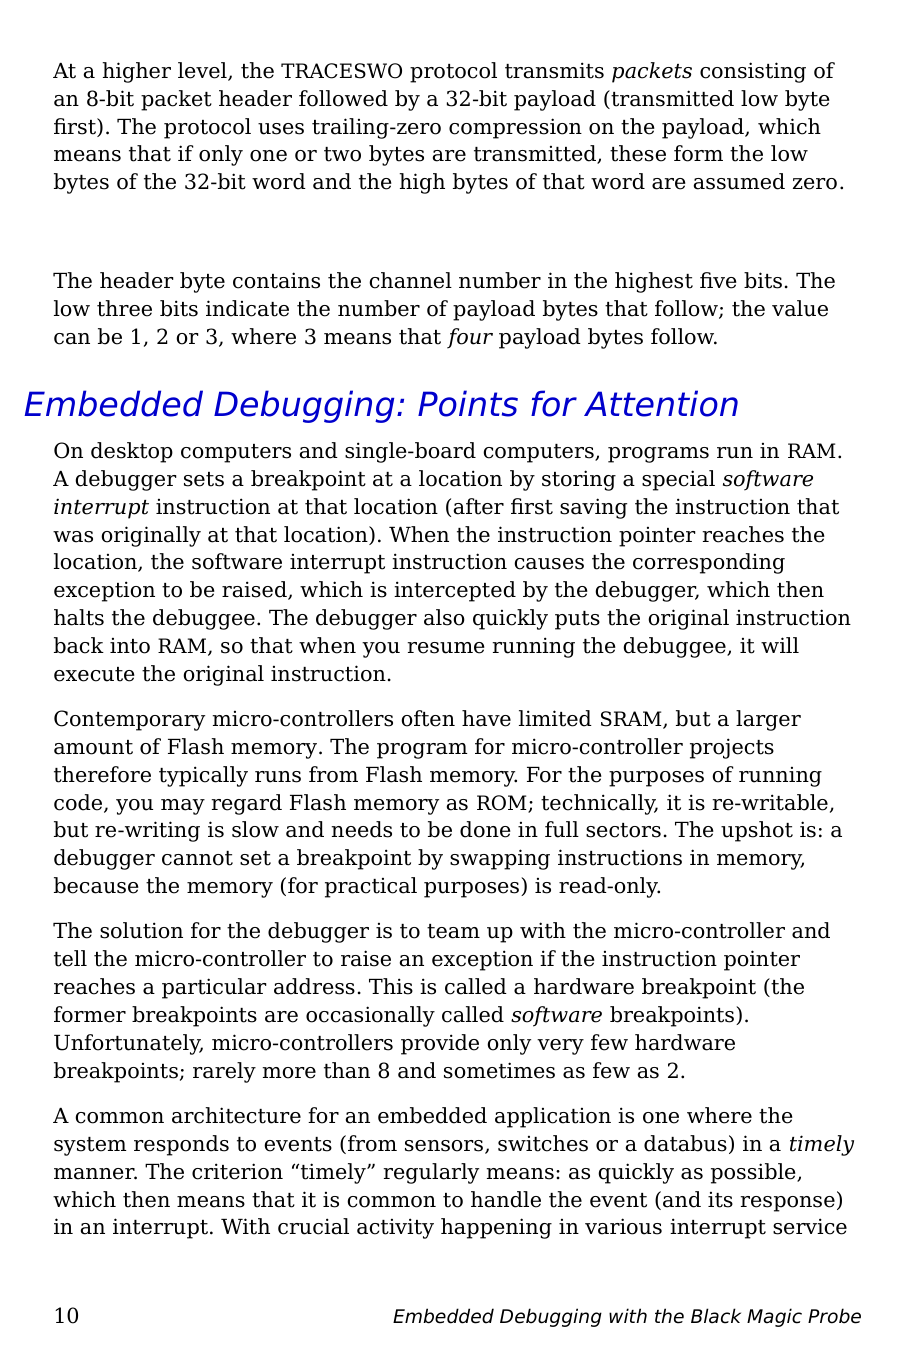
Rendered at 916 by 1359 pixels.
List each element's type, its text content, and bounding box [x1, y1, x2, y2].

text Contemporary micro-controllers often have limited SRAM, but a larger amount of Flash memory. The program for micro-controller projects therefore typically runs from Flash memory. For the purposes of running code, you may regard Flash memory as ROM; technically, it is re-writable, but re‑writing is slow and needs to be done in full sectors. The upshot is: a debugger cannot set a breakpoint by swapping instructions in memory, because the memory (for practical purposes) is read-only. [53, 707, 862, 898]
text At a higher level, the TRACESWO protocol transmits packets consisting of an 8-bit packet header followed by a 32-bit payload (transmitted low byte first). The protocol uses trailing-zero compression on the payload, which means that if only one or two bytes are transmitted, these form the low bytes of the 32-bit word and the high bytes of that word are assumed zero. [53, 59, 862, 194]
text The solution for the debugger is to team up with the micro-controller and tell the micro-controller to raise an exception if the instruction pointer reaches a particular address. This is called a hardware breakpoint (the former breakpoints are occasionally called software breakpoints). Unfortunately, micro-controllers provide only very few hardware breakpoints; rarely more than 8 and sometimes as few as 2. [53, 919, 862, 1083]
text A common architecture for an embedded application is one where the system responds to events (from sensors, switches or a databus) in a timely manner. The criterion “timely” regularly means: as quickly as possible, which then means that it is common to handle the event (and its response) in an interrupt. With crucial activity happening in various interrupt service [53, 1104, 862, 1240]
text On desktop computers and single-board computers, programs run in RAM. A debugger sets a breakpoint at a location by storing a special software interrupt instruction at that location (after first saving the instruction that was originally at that location). When the instruction pointer reaches the location, the software interrupt instruction causes the corresponding exception to be raised, which is intercepted by the debugger, which then halts the debuggee. The debugger also quickly puts the original instruction back into RAM, so that when you resume running the debuggee, it will execute the original instruction. [53, 439, 862, 686]
subtitle Embedded Debugging: Points for Attention [24, 386, 862, 424]
text The header byte contains the channel number in the highest five bits. The low three bits indicate the number of payload bytes that follow; the value can be 1, 2 or 3, where 3 means that four payload bytes follow. [53, 216, 862, 349]
